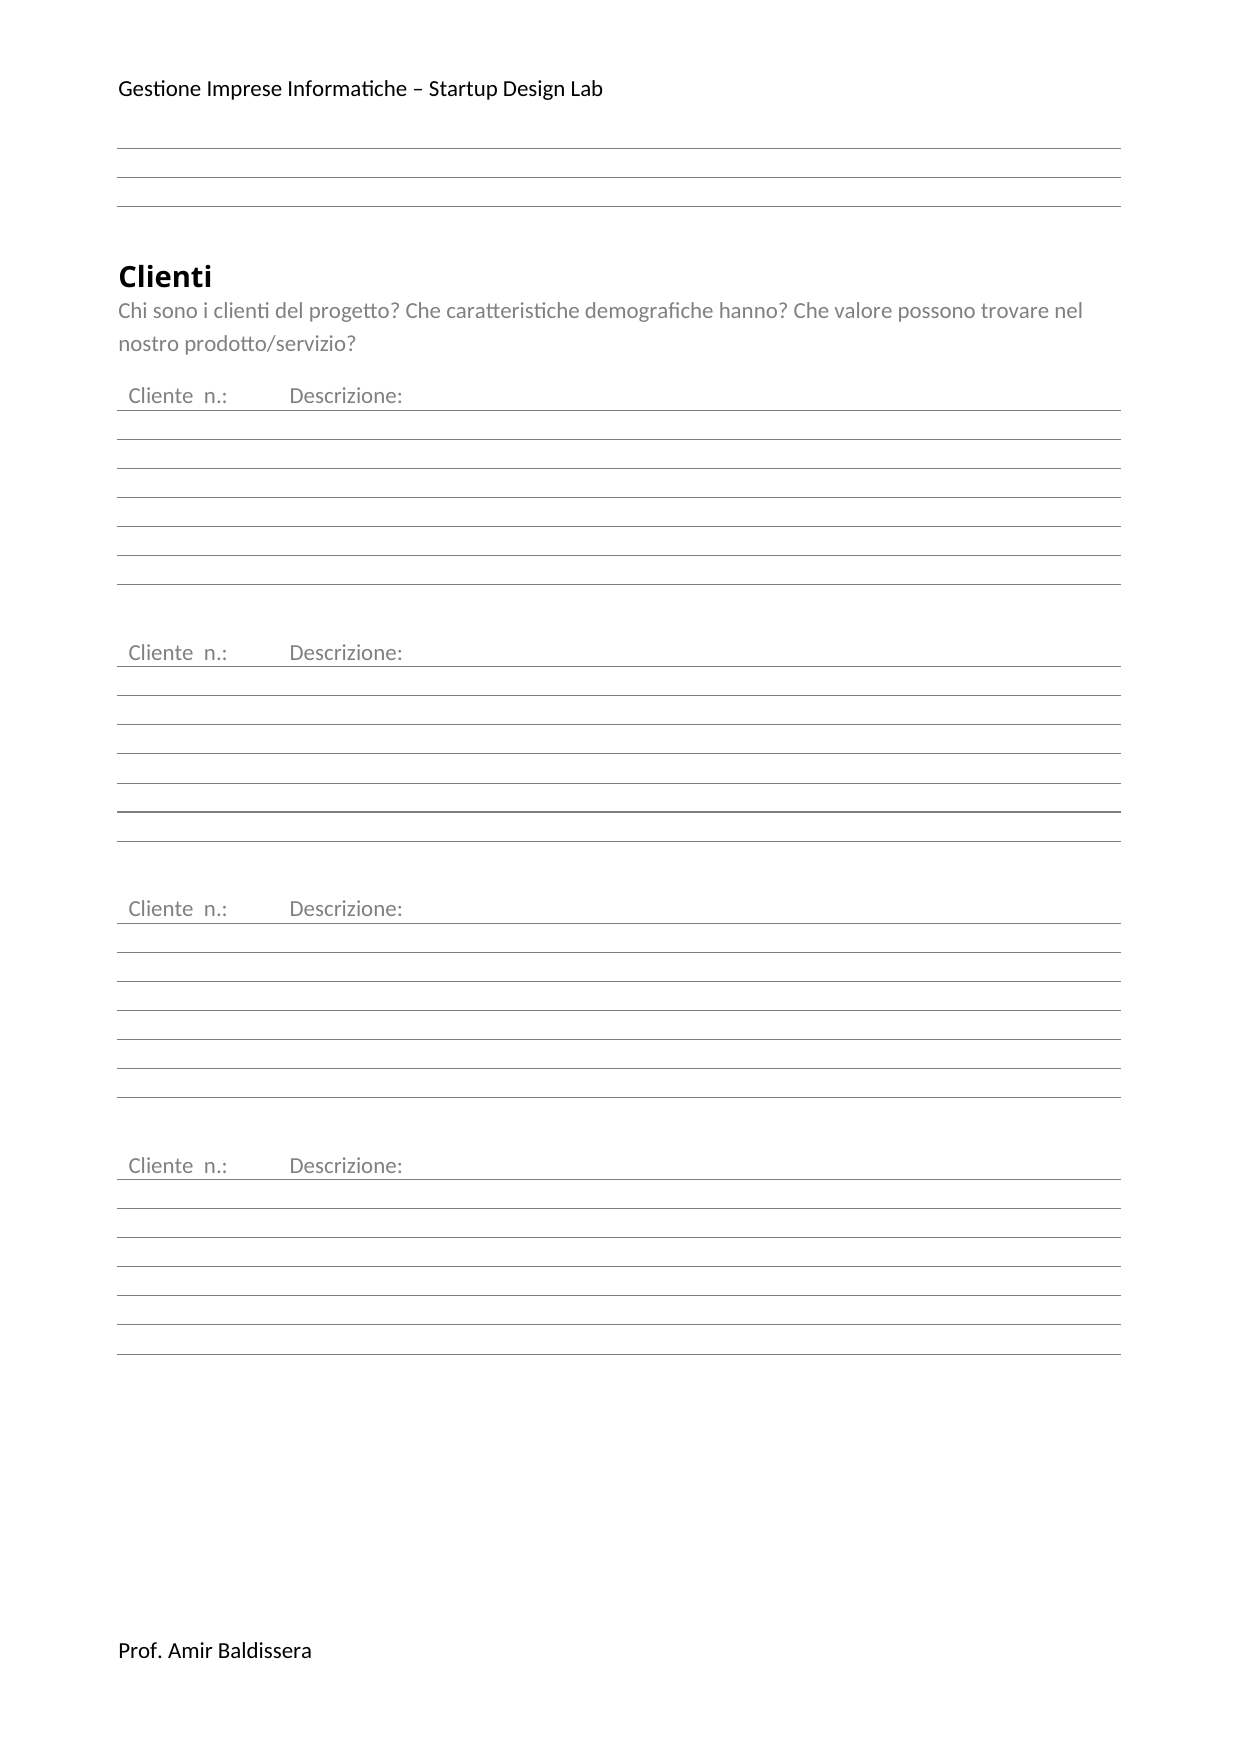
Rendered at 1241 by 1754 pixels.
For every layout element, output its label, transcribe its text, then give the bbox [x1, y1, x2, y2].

table_header Cliente n.: Descrizione: [117, 1151, 1121, 1179]
table_cell [117, 411, 1121, 439]
table_cell [117, 924, 1121, 952]
table_cell [117, 1040, 1121, 1068]
table_cell [117, 498, 1121, 526]
table_cell [117, 1069, 1121, 1097]
table_cell [117, 1267, 1121, 1295]
table_cell [117, 784, 1121, 811]
text Chi sono i clienti del progetto? Che caratteristiche demografiche hanno? Che valore possono trovare nel nostro prodotto/servizio? [118, 296, 1122, 357]
table_cell [117, 1296, 1121, 1324]
table_cell [117, 1325, 1121, 1353]
table_header Cliente n.: Descrizione: [117, 895, 1121, 923]
table_cell [117, 527, 1121, 555]
table_cell [117, 149, 1121, 177]
table_header Cliente n.: Descrizione: [117, 382, 1121, 410]
table_cell [117, 667, 1121, 695]
table_cell [117, 178, 1121, 206]
table_cell [117, 1011, 1121, 1039]
table_header Cliente n.: Descrizione: [117, 638, 1121, 666]
table_cell [117, 469, 1121, 497]
table_cell [117, 725, 1121, 753]
table_cell [117, 1180, 1121, 1208]
table_cell [117, 696, 1121, 724]
table_cell [117, 440, 1121, 468]
table_cell [117, 1209, 1121, 1237]
subtitle Clienti [118, 257, 1122, 296]
table_cell [117, 1238, 1121, 1266]
table_cell [117, 556, 1121, 584]
table_cell [117, 953, 1121, 981]
table_cell [117, 754, 1121, 782]
table_cell [117, 982, 1121, 1010]
table_cell [117, 813, 1121, 841]
